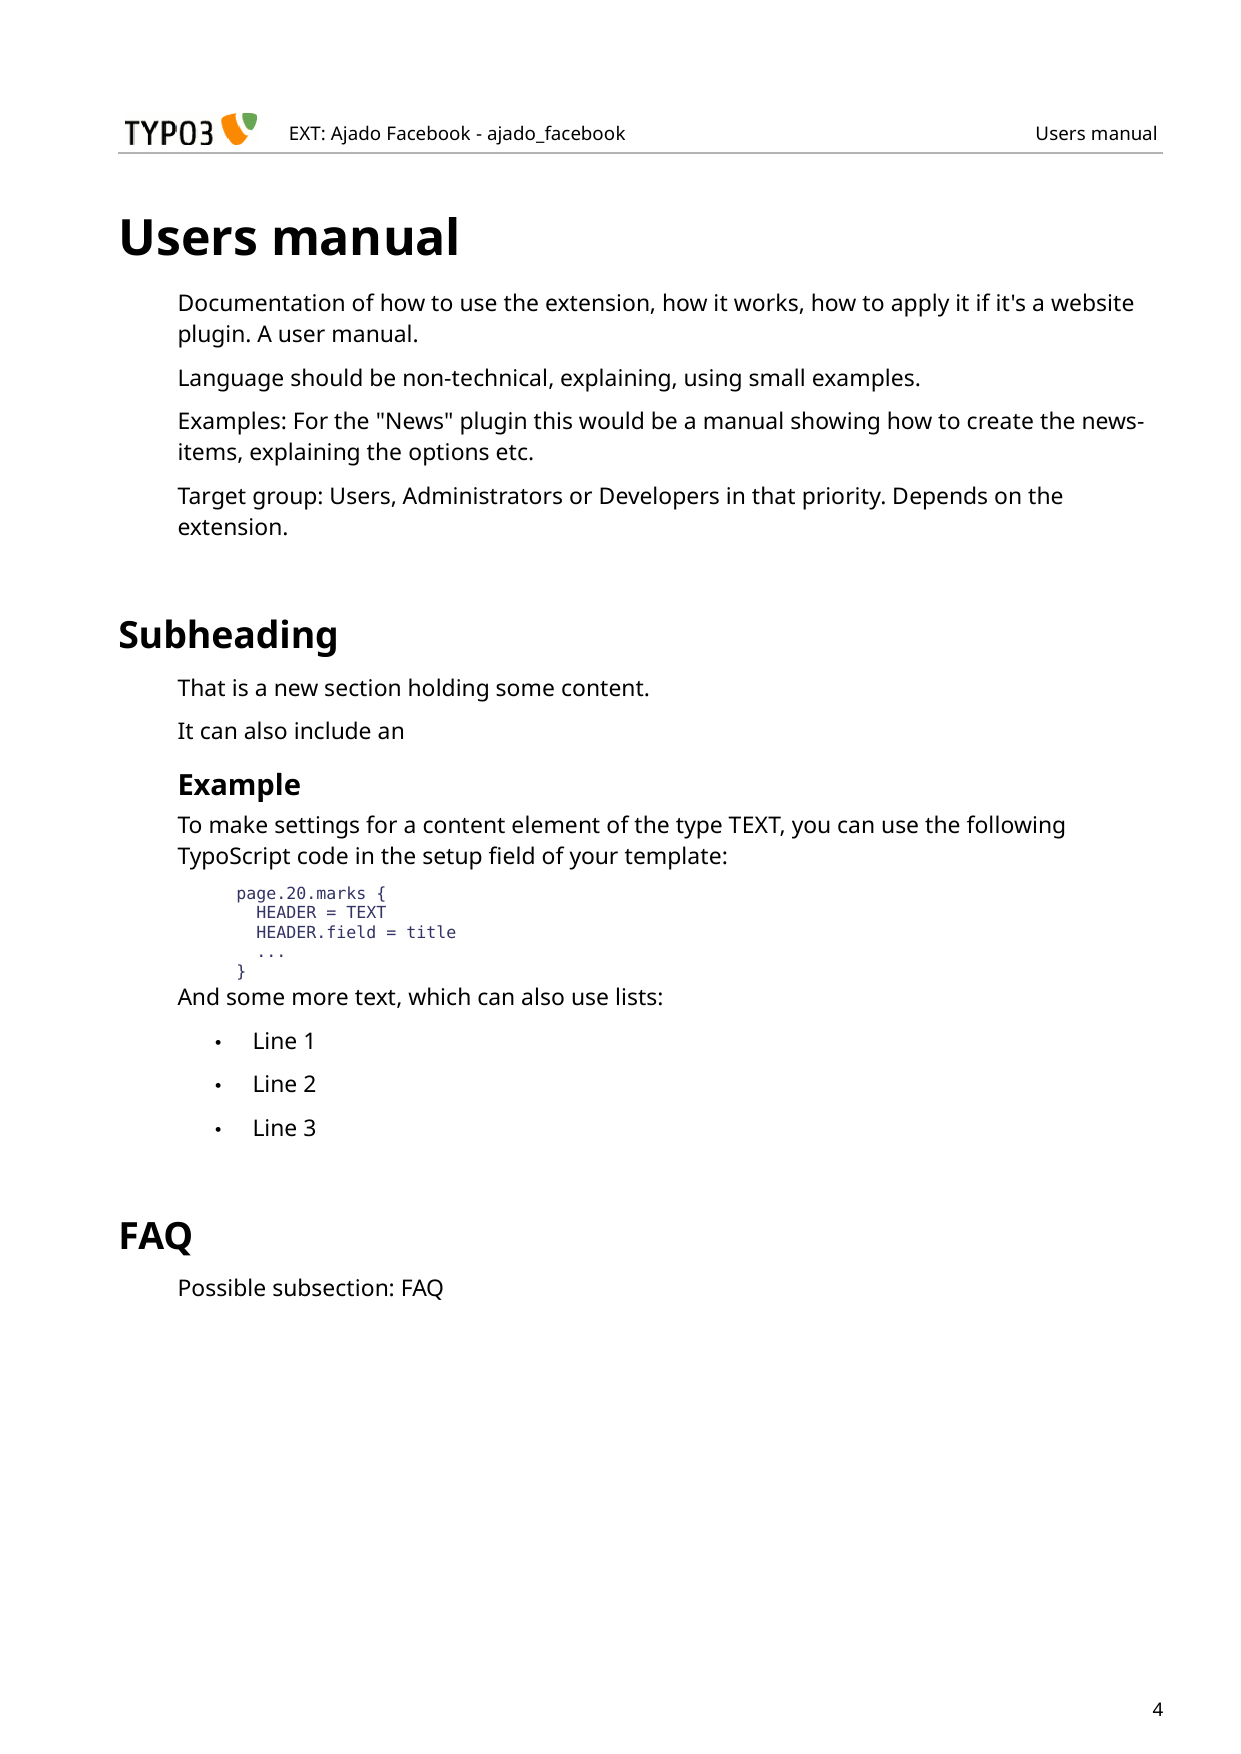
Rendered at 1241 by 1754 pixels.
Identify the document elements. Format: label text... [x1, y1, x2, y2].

text Examples: For the "News" plugin this would be a manual showing how to create the news-items, explaining the options etc. [177, 405, 1163, 467]
text ... [236, 942, 1163, 962]
text It can also include an [177, 715, 1163, 746]
subtitle FAQ [118, 1209, 1163, 1261]
text Possible subsection: FAQ [177, 1272, 1163, 1303]
text Target group: Users, Administrators or Developers in that priority. Depends on the extension. [177, 480, 1163, 542]
list Line 3 [215, 1111, 1163, 1142]
list Line 2 [215, 1068, 1163, 1099]
text To make settings for a content element of the type TEXT, you can use the following TypoScript code in the setup field of your template: [177, 809, 1163, 871]
text That is a new section holding some content. [177, 672, 1163, 703]
subtitle Subheading [118, 609, 1163, 660]
text page.20.marks { [236, 884, 1163, 903]
text HEADER.field = title [236, 923, 1163, 942]
text And some more text, which can also use lists: [177, 981, 1163, 1012]
text Documentation of how to use the extension, how it works, how to apply it if it's a website plugin. A user manual. [177, 287, 1163, 349]
picture [124, 112, 260, 145]
list Line 1 [215, 1024, 1163, 1056]
text Language should be non-technical, explaining, using small examples. [177, 362, 1163, 393]
subtitle Users manual [118, 202, 1163, 269]
text HEADER = TEXT [236, 903, 1163, 923]
text } [236, 962, 1163, 981]
subtitle Example [177, 764, 1163, 803]
